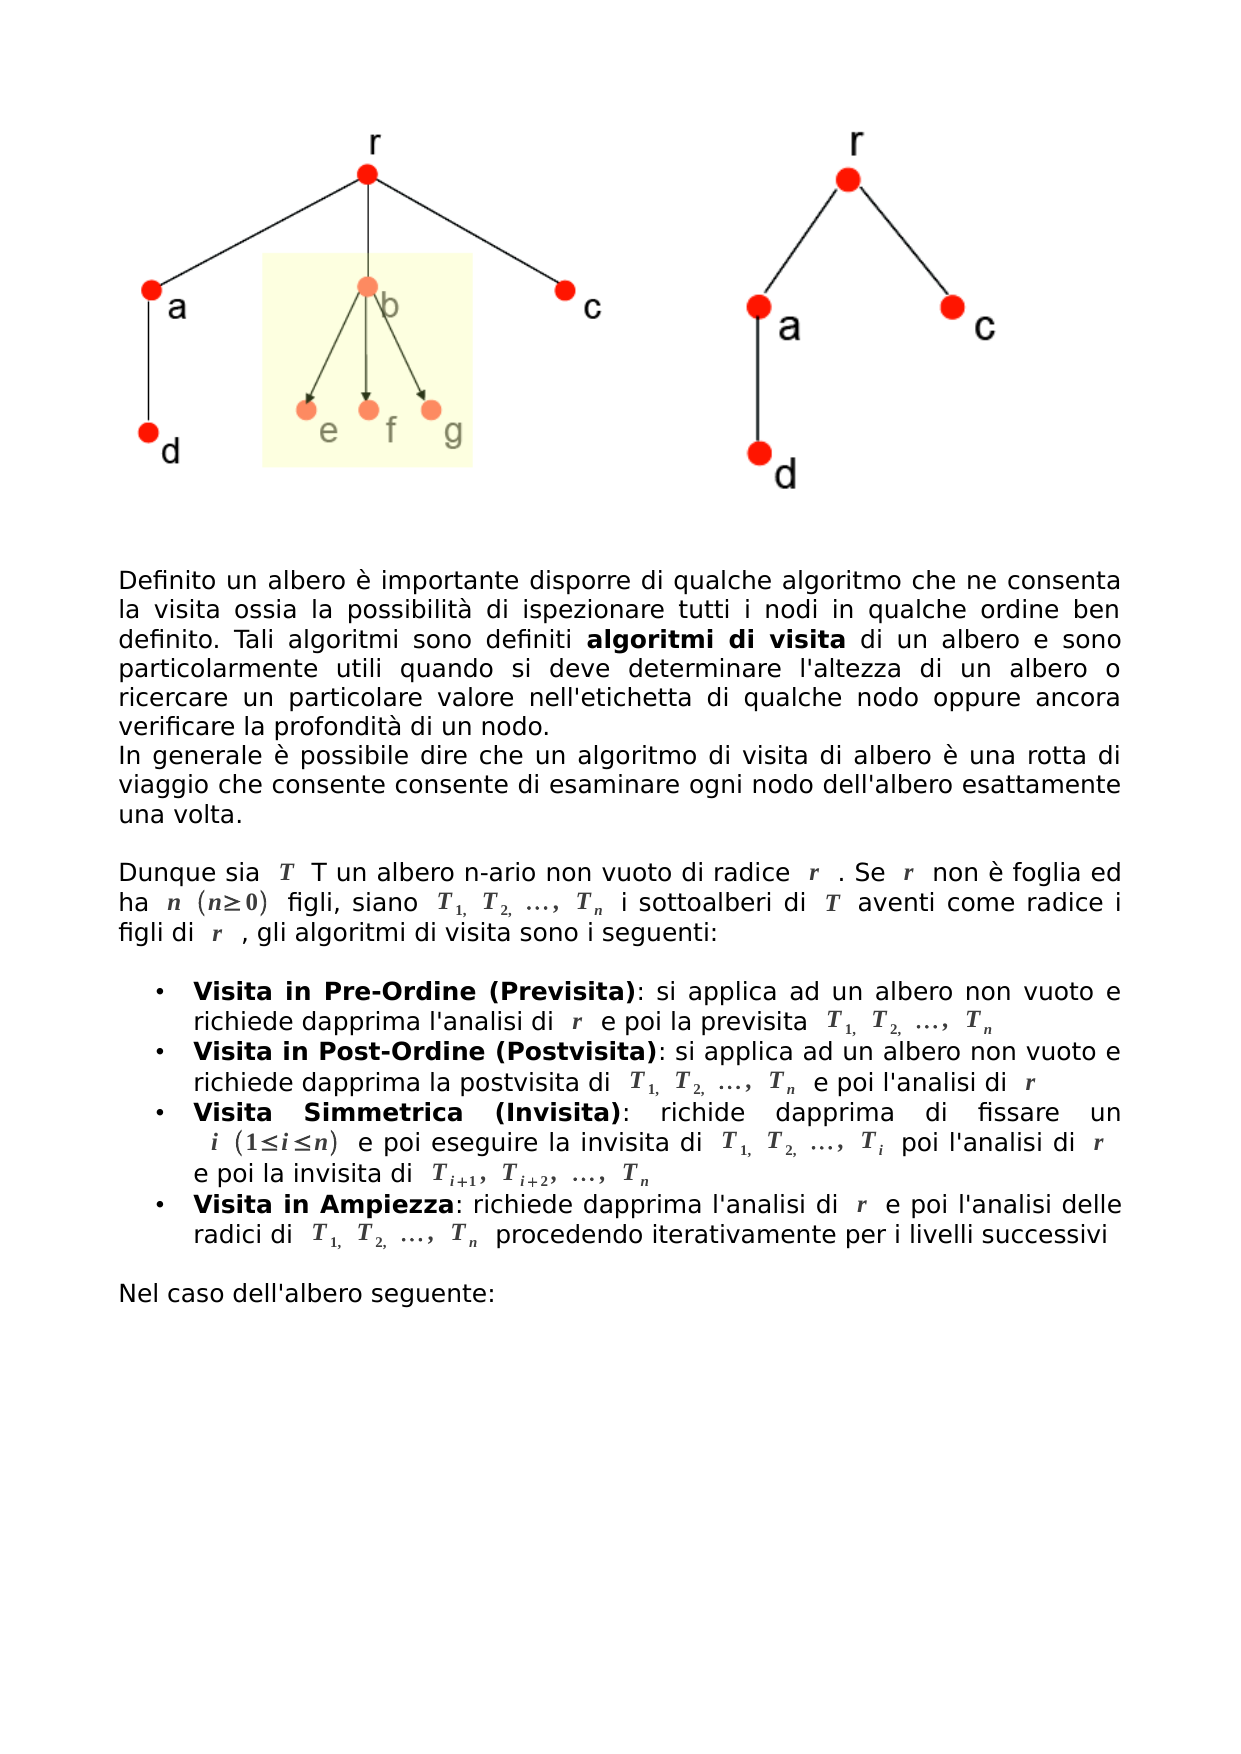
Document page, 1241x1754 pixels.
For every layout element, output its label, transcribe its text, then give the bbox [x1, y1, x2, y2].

table_header [620, 503, 1122, 537]
list Visita Simmetrica (Invisita): richide dapprima di fissare une poi eseguire la invisita dipoi l'analisi die poi la invisita di [156, 1098, 1122, 1190]
text Nel caso dell'albero seguente: [118, 1279, 1122, 1309]
text In generale è possibile dire che un algoritmo di visita di albero è una rotta di viaggio che consente consente di esaminare ogni nodo dell'albero esattamente una volta. [118, 741, 1122, 829]
list Visita in Post-Ordine (Postvisita): si applica ad un albero non vuoto e richiede dapprima la postvisita die poi l'analisi di [156, 1037, 1122, 1098]
text Definito un albero è importante disporre di qualche algoritmo che ne consenta la visita ossia la possibilità di ispezionare tutti i nodi in qualche ordine ben definito. Tali algoritmi sono definiti algoritmi di visita di un albero e sono particolarmente utili quando si deve determinare l'altezza di un albero o ricercare un particolare valore nell'etichetta di qualche nodo oppure ancora verificare la profondità di un nodo. [118, 566, 1122, 741]
table_header [118, 118, 620, 477]
table_header [118, 478, 620, 537]
picture [736, 123, 1007, 503]
picture [123, 123, 615, 478]
table_header [620, 118, 1122, 502]
list Visita in Pre-Ordine (Previsita): si applica ad un albero non vuoto e richiede dapprima l'analisi die poi la previsita [156, 977, 1122, 1037]
text Dunque siaT un albero n-ario non vuoto di radice. Senon è foglia ed hafigli, sianoi sottoalberi diaventi come radice i figli di, gli algoritmi di visita sono i seguenti: [118, 858, 1122, 948]
list Visita in Ampiezza: richiede dapprima l'analisi die poi l'analisi delle radici diprocedendo iterativamente per i livelli successivi [156, 1190, 1122, 1250]
